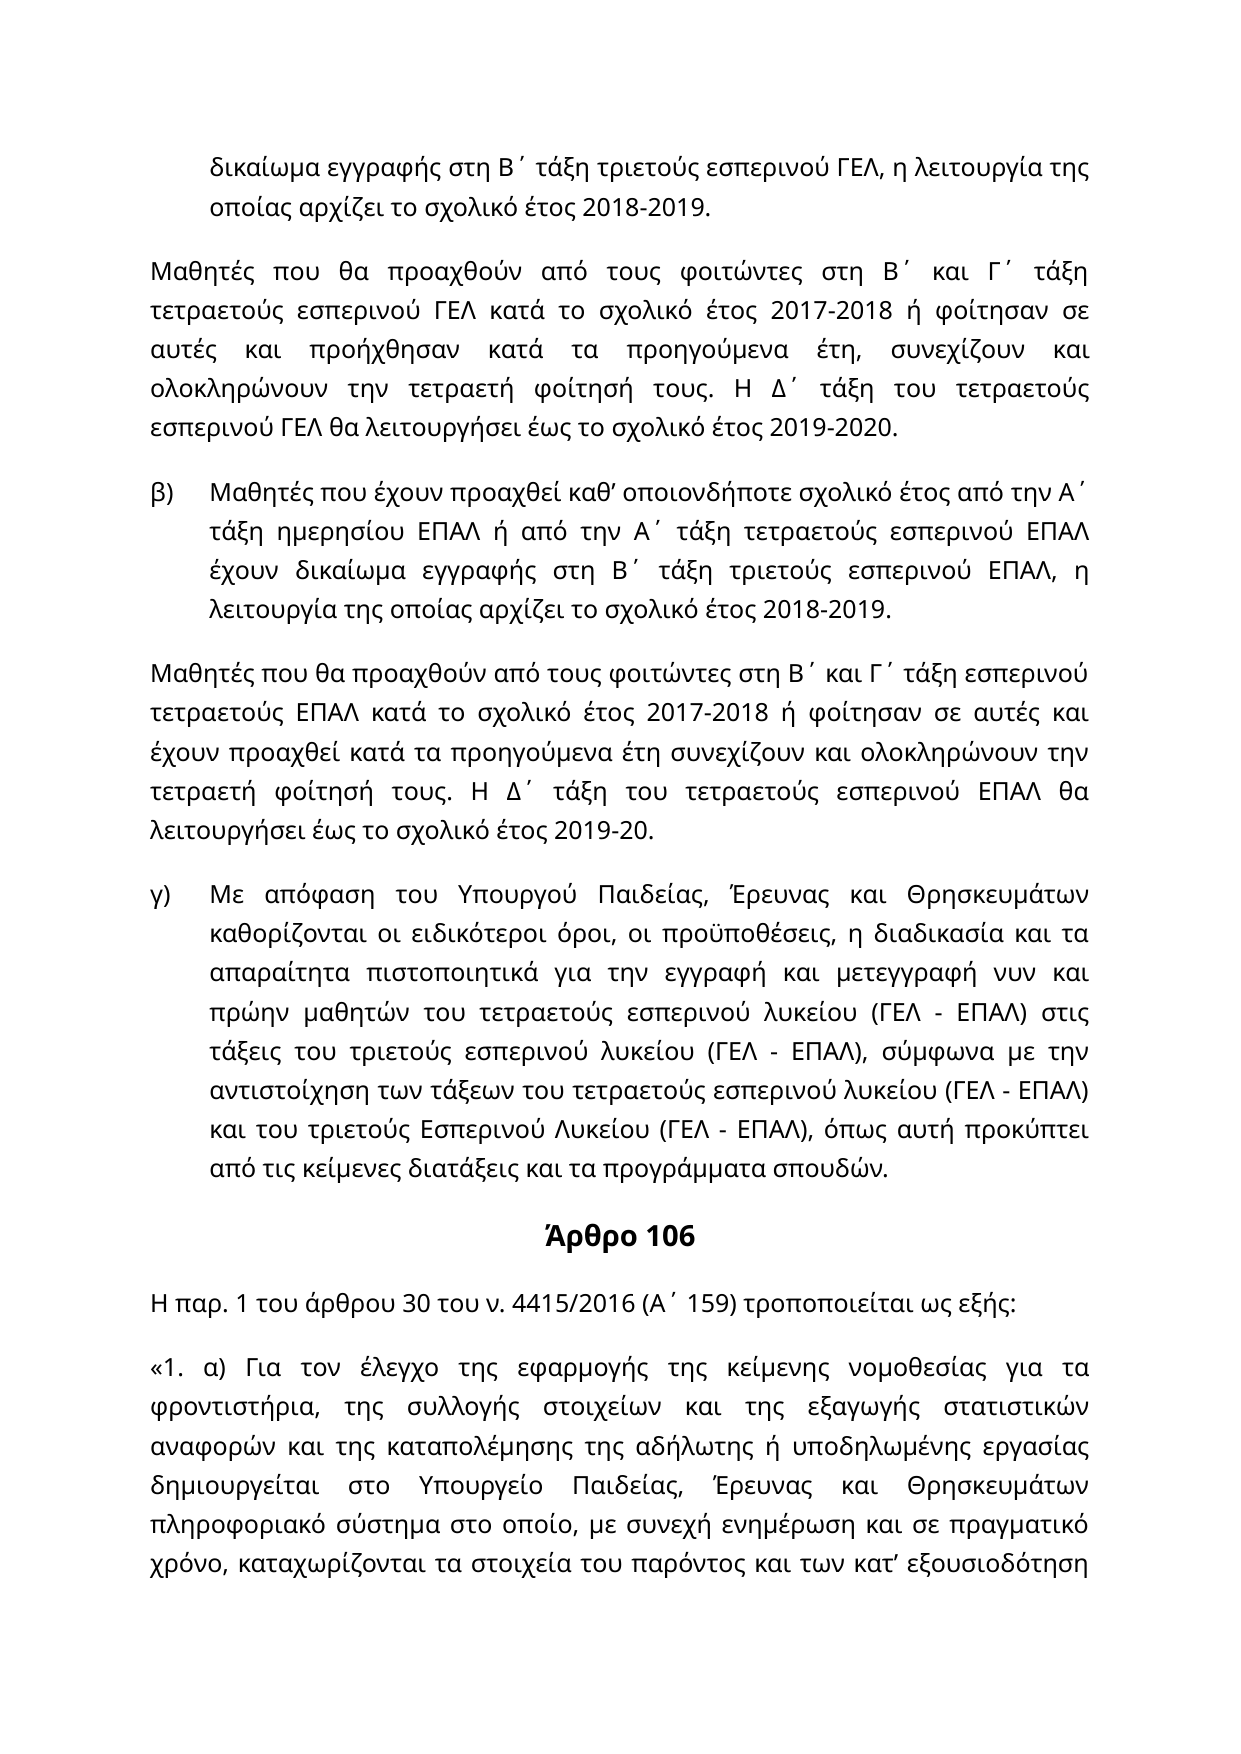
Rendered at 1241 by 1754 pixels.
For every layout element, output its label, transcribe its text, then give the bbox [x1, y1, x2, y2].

text Η παρ. 1 του άρθρου 30 του ν. 4415/2016 (Α΄ 159) τροποποιείται ως εξής: [150, 1286, 1090, 1320]
list γ) Με απόφαση του Υπουργού Παιδείας, Έρευνας και Θρησκευμάτων καθορίζονται οι ειδικότεροι όροι, οι προϋποθέσεις, η διαδικασία και τα απαραίτητα πιστοποιητικά για την εγγραφή και μετεγγραφή νυν και πρώην μαθητών του τετραετούς εσπερινού λυκείου (ΓΕΛ - ΕΠΑΛ) στις τάξεις του τριετούς εσπερινού λυκείου (ΓΕΛ - ΕΠΑΛ), σύμφωνα με την αντιστοίχηση των τάξεων του τετραετούς εσπερινού λυκείου (ΓΕΛ - ΕΠΑΛ) και του τριετούς Εσπερινού Λυκείου (ΓΕΛ - ΕΠΑΛ), όπως αυτή προκύπτει από τις κείμενες διατάξεις και τα προγράμματα σπουδών. [150, 877, 1090, 1185]
text Μαθητές που θα προαχθούν από τους φοιτώντες στη Β΄ και Γ΄ τάξη τετραετούς εσπερινού ΓΕΛ κατά το σχολικό έτος 2017-2018 ή φοίτησαν σε αυτές και προήχθησαν κατά τα προηγούμενα έτη, συνεχίζουν και ολοκληρώνουν την τετραετή φοίτησή τους. Η Δ΄ τάξη του τετραετούς εσπερινού ΓΕΛ θα λειτουργήσει έως το σχολικό έτος 2019-2020. [150, 253, 1090, 444]
list δικαίωμα εγγραφής στη Β΄ τάξη τριετούς εσπερινού ΓΕΛ, η λειτουργία της οποίας αρχίζει το σχολικό έτος 2018-2019. [150, 150, 1090, 223]
list β) Μαθητές που έχουν προαχθεί καθ’ οποιονδήποτε σχολικό έτος από την Α΄ τάξη ημερησίου ΕΠΑΛ ή από την Α΄ τάξη τετραετούς εσπερινού ΕΠΑΛ έχουν δικαίωμα εγγραφής στη Β΄ τάξη τριετούς εσπερινού ΕΠΑΛ, η λειτουργία της οποίας αρχίζει το σχολικό έτος 2018-2019. [150, 474, 1090, 626]
subtitle Άρθρο 106 [150, 1215, 1090, 1255]
text «1. α) Για τον έλεγχο της εφαρμογής της κείμενης νομοθεσίας για τα φροντιστήρια, της συλλογής στοιχείων και της εξαγωγής στατιστικών αναφορών και της καταπολέμησης της αδήλωτης ή υποδηλωμένης εργασίας δημιουργείται στο Υπουργείο Παιδείας, Έρευνας και Θρησκευμάτων πληροφοριακό σύστημα στο οποίο, με συνεχή ενημέρωση και σε πραγματικό χρόνο, καταχωρίζονται τα στοιχεία του παρόντος και των κατ’ εξουσιοδότηση [150, 1350, 1090, 1580]
text Μαθητές που θα προαχθούν από τους φοιτώντες στη Β΄ και Γ΄ τάξη εσπερινού τετραετούς ΕΠΑΛ κατά το σχολικό έτος 2017-2018 ή φοίτησαν σε αυτές και έχουν προαχθεί κατά τα προηγούμενα έτη συνεχίζουν και ολοκληρώνουν την τετραετή φοίτησή τους. Η Δ΄ τάξη του τετραετούς εσπερινού ΕΠΑΛ θα λειτουργήσει έως το σχολικό έτος 2019-20. [150, 656, 1090, 847]
